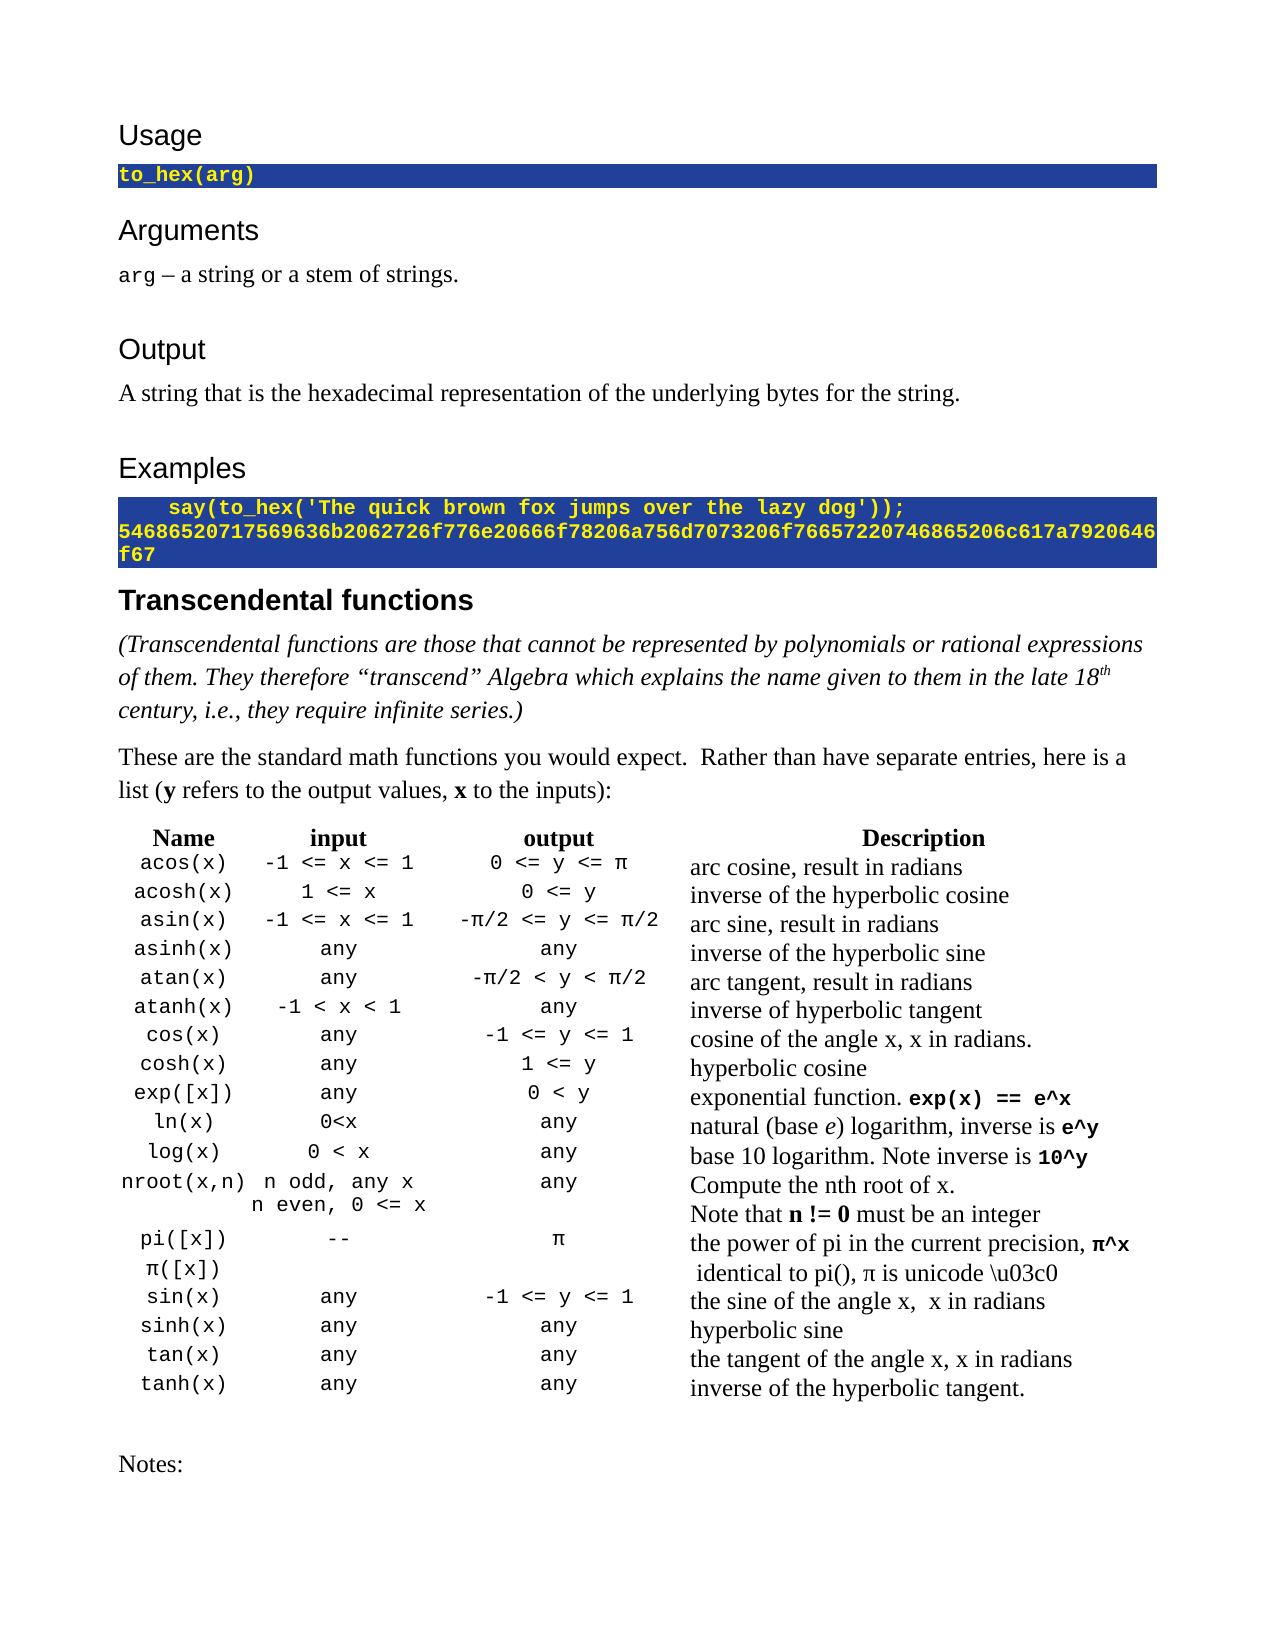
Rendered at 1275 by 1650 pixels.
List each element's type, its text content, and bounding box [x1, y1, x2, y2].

table_cell π([x]) [118, 1258, 249, 1286]
table_cell [249, 1258, 427, 1286]
table_cell any [249, 1373, 427, 1401]
table_cell any [249, 1082, 427, 1111]
table_cell -1 <= x <= 1 [249, 852, 427, 881]
table_cell any [249, 1053, 427, 1082]
table_cell ln(x) [118, 1111, 249, 1141]
table_cell exp([x]) [118, 1082, 249, 1111]
table_cell -- [249, 1228, 427, 1258]
table_cell tanh(x) [118, 1373, 249, 1401]
table_cell nroot(x,n) [118, 1171, 249, 1228]
table_cell 0 < x [249, 1141, 427, 1171]
table_cell 0 <= y <= π [428, 852, 690, 881]
table_cell asin(x) [118, 909, 249, 938]
table_cell atan(x) [118, 967, 249, 996]
table_cell any [428, 1344, 690, 1373]
table_cell asinh(x) [118, 938, 249, 967]
table_cell any [428, 1111, 690, 1141]
table_header Description [690, 823, 1157, 852]
table_cell exponential function. exp(x) == e^x [690, 1082, 1157, 1111]
table_cell pi([x]) [118, 1228, 249, 1258]
table_cell 0<x [249, 1111, 427, 1141]
subtitle Examples [118, 451, 1157, 484]
table_cell any [249, 1315, 427, 1344]
subtitle Arguments [118, 213, 1157, 246]
table_cell n odd, any x n even, 0 <= x [249, 1171, 427, 1228]
text Notes: [118, 1449, 1157, 1478]
subtitle Transcendental functions [118, 583, 1157, 616]
table_cell any [428, 1373, 690, 1401]
table_cell the power of pi in the current precision, π^x [690, 1228, 1157, 1258]
table_cell the sine of the angle x, x in radians [690, 1286, 1157, 1315]
table_cell cos(x) [118, 1024, 249, 1053]
text A string that is the hexadecimal representation of the underlying bytes for the string. [118, 378, 1157, 407]
table_cell 1 <= x [249, 881, 427, 909]
table_cell any [428, 938, 690, 967]
subtitle Output [118, 332, 1157, 366]
table_cell π [428, 1228, 690, 1258]
table_cell 1 <= y [428, 1053, 690, 1082]
table_cell inverse of the hyperbolic tangent. [690, 1373, 1157, 1401]
table_cell -1 <= x <= 1 [249, 909, 427, 938]
table_cell -π/2 < y < π/2 [428, 967, 690, 996]
table_header Name [118, 823, 249, 852]
text to_hex(arg) [118, 164, 1157, 188]
text arg – a string or a stem of strings. [118, 259, 1157, 288]
table_cell any [249, 1286, 427, 1315]
text 54686520717569636b2062726f776e20666f78206a756d7073206f76657220746865206c617a7920646f67 [118, 521, 1157, 568]
table_cell inverse of the hyperbolic sine [690, 938, 1157, 967]
table_cell 0 < y [428, 1082, 690, 1111]
table_cell [428, 1258, 690, 1286]
table_cell Compute the nth root of x. Note that n != 0 must be an integer [690, 1171, 1157, 1228]
table_cell inverse of hyperbolic tangent [690, 996, 1157, 1024]
table_cell arc tangent, result in radians [690, 967, 1157, 996]
table_cell -1 <= y <= 1 [428, 1024, 690, 1053]
table_cell hyperbolic cosine [690, 1053, 1157, 1082]
table_cell inverse of the hyperbolic cosine [690, 881, 1157, 909]
table_cell any [249, 967, 427, 996]
table_cell -1 <= y <= 1 [428, 1286, 690, 1315]
table_cell natural (base e) logarithm, inverse is e^y [690, 1111, 1157, 1141]
text say(to_hex('The quick brown fox jumps over the lazy dog')); [118, 497, 1157, 521]
table_cell any [249, 1344, 427, 1373]
table_cell arc cosine, result in radians [690, 852, 1157, 881]
table_cell sinh(x) [118, 1315, 249, 1344]
table_cell tan(x) [118, 1344, 249, 1373]
subtitle Usage [118, 118, 1157, 152]
table_header output [428, 823, 690, 852]
text These are the standard math functions you would expect. Rather than have separate entries, here is a list (y refers to the output values, x to the inputs): [118, 742, 1157, 804]
table_cell -π/2 <= y <= π/2 [428, 909, 690, 938]
table_cell identical to pi(), π is unicode \u03c0 [690, 1258, 1157, 1286]
table_cell any [249, 938, 427, 967]
table_cell hyperbolic sine [690, 1315, 1157, 1344]
table_cell any [249, 1024, 427, 1053]
table_cell arc sine, result in radians [690, 909, 1157, 938]
table_cell any [428, 996, 690, 1024]
table_cell cosine of the angle x, x in radians. [690, 1024, 1157, 1053]
table_cell cosh(x) [118, 1053, 249, 1082]
table_cell -1 < x < 1 [249, 996, 427, 1024]
table_cell 0 <= y [428, 881, 690, 909]
table_header input [249, 823, 427, 852]
table_cell any [428, 1315, 690, 1344]
text (Transcendental functions are those that cannot be represented by polynomials or rational expressions of them. They therefore “transcend” Algebra which explains the name given to them in the late 18th century, i.e., they require infinite series.) [118, 629, 1157, 724]
table_cell any [428, 1141, 690, 1171]
table_cell atanh(x) [118, 996, 249, 1024]
table_cell log(x) [118, 1141, 249, 1171]
table_cell base 10 logarithm. Note inverse is 10^y [690, 1141, 1157, 1171]
table_cell the tangent of the angle x, x in radians [690, 1344, 1157, 1373]
table_cell acosh(x) [118, 881, 249, 909]
table_cell acos(x) [118, 852, 249, 881]
table_cell sin(x) [118, 1286, 249, 1315]
table_cell any [428, 1171, 690, 1228]
